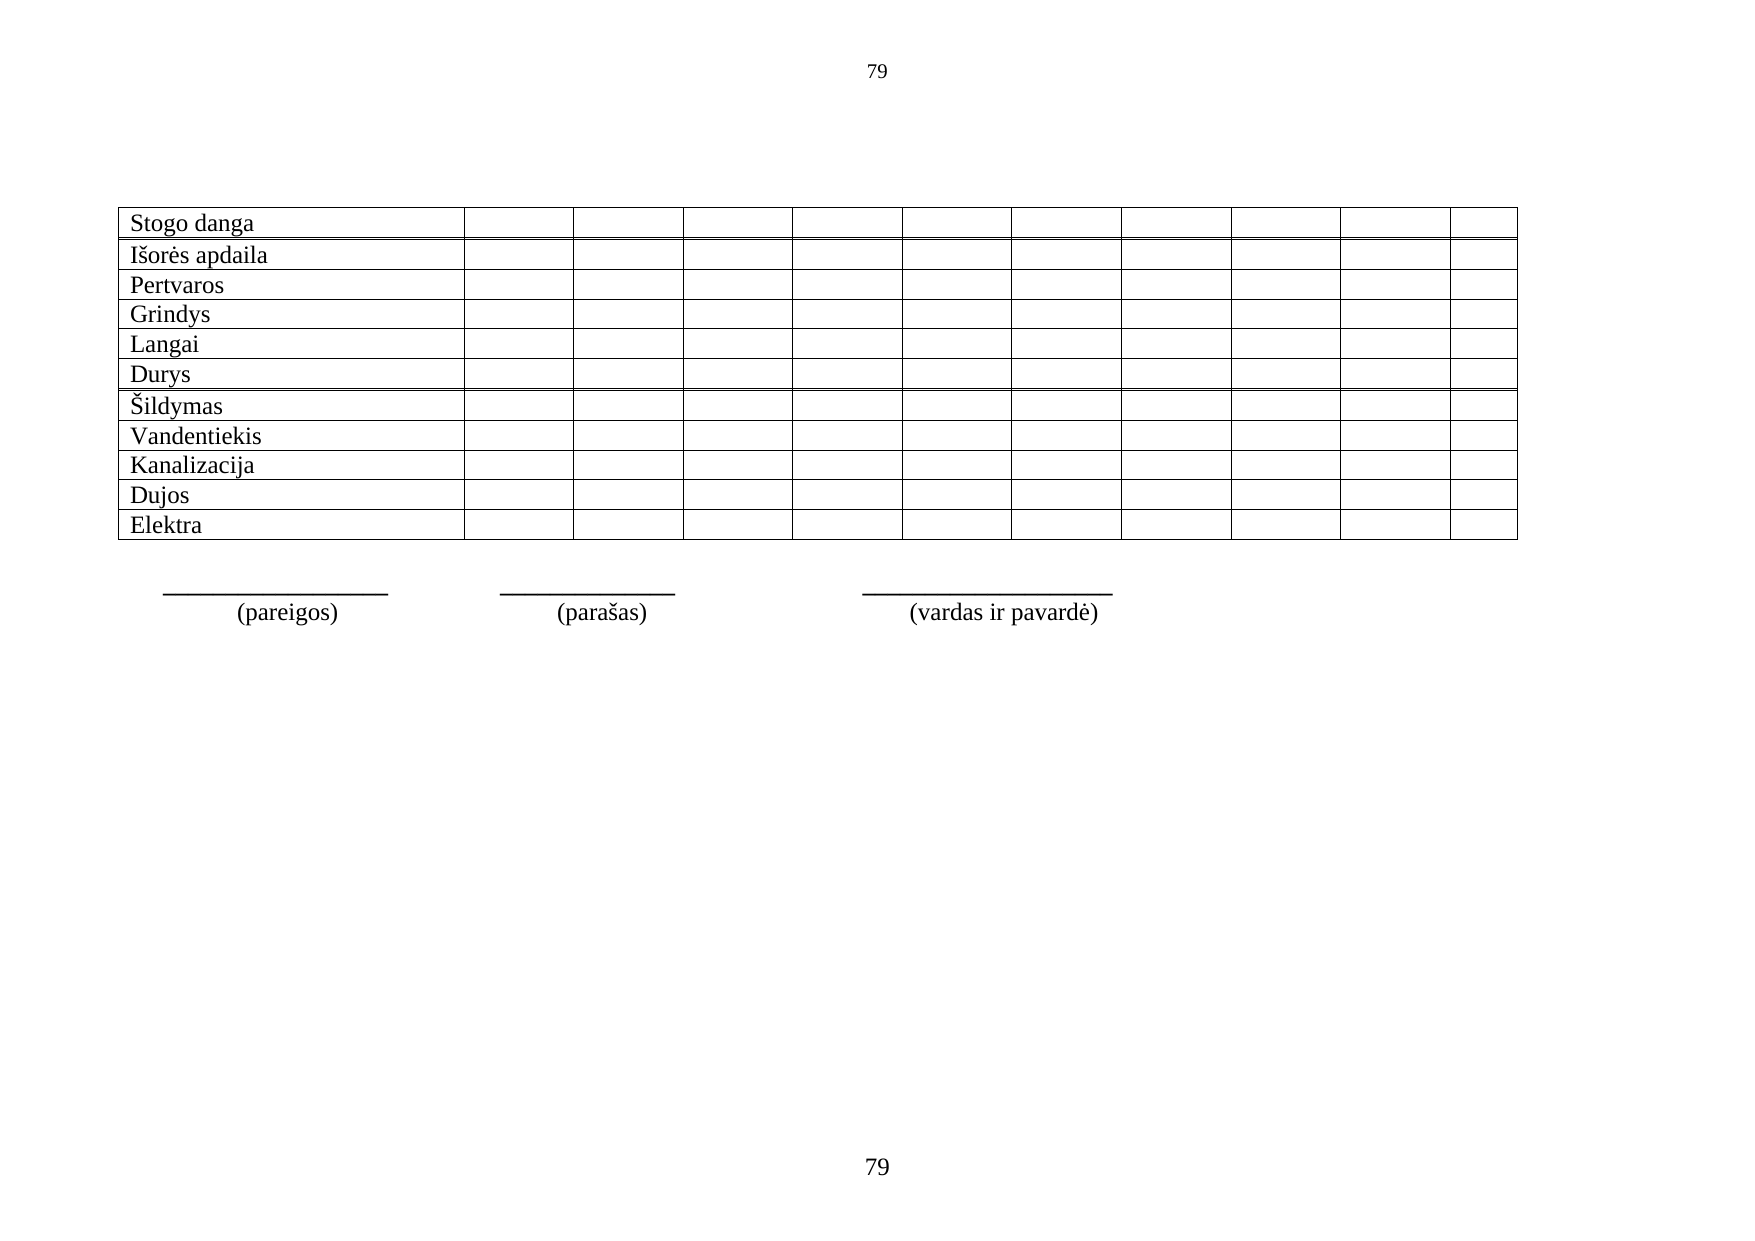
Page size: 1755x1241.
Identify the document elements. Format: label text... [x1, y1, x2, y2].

table_cell [574, 451, 683, 479]
table_cell [465, 208, 573, 237]
table_cell Stogo danga [119, 208, 464, 237]
table_cell [1122, 421, 1231, 449]
table_cell [903, 329, 1011, 358]
table_cell [903, 451, 1011, 479]
table_cell [1232, 421, 1340, 449]
table_cell [1012, 300, 1121, 328]
table_cell [1341, 300, 1450, 328]
table_cell [1451, 451, 1517, 479]
table_cell [1122, 240, 1231, 269]
table_cell [793, 451, 902, 479]
table_cell [465, 480, 573, 509]
table_cell [1232, 300, 1340, 328]
table_cell [1341, 359, 1450, 388]
table_cell [574, 240, 683, 269]
table_cell [1012, 421, 1121, 449]
table_cell Grindys [119, 300, 464, 328]
table_cell [465, 451, 573, 479]
table_cell Dujos [119, 480, 464, 509]
table_cell Pertvaros [119, 270, 464, 298]
table_cell [465, 421, 573, 449]
table_cell [1122, 480, 1231, 509]
table_cell [793, 480, 902, 509]
table_cell [684, 240, 792, 269]
table_cell [1451, 208, 1517, 237]
table_cell [574, 480, 683, 509]
table_cell [684, 208, 792, 237]
table_cell Kanalizacija [119, 451, 464, 479]
table_cell [1122, 391, 1231, 420]
table_cell [1232, 270, 1340, 298]
table_cell [684, 510, 792, 539]
table_cell [1232, 510, 1340, 539]
table_cell Langai [119, 329, 464, 358]
table_cell [1122, 300, 1231, 328]
table_cell [1232, 451, 1340, 479]
table_cell [1122, 270, 1231, 298]
table_cell [574, 359, 683, 388]
table_cell [903, 480, 1011, 509]
table_cell [574, 208, 683, 237]
table_cell [1341, 510, 1450, 539]
table_cell [684, 391, 792, 420]
table_cell [1012, 391, 1121, 420]
table_cell [1451, 270, 1517, 298]
table_cell [1122, 329, 1231, 358]
table_cell [793, 240, 902, 269]
table_cell [1012, 359, 1121, 388]
table_cell [465, 329, 573, 358]
table_cell [903, 270, 1011, 298]
table_cell [574, 329, 683, 358]
table_cell [1451, 421, 1517, 449]
table_cell [1232, 359, 1340, 388]
table_cell [465, 300, 573, 328]
table_cell Elektra [119, 510, 464, 539]
table_cell [465, 510, 573, 539]
table_cell [903, 421, 1011, 449]
table_cell [684, 270, 792, 298]
table_cell [1012, 510, 1121, 539]
table_cell [684, 359, 792, 388]
table_cell Vandentiekis [119, 421, 464, 449]
table_cell [1451, 510, 1517, 539]
table_cell [1341, 240, 1450, 269]
table_cell [684, 300, 792, 328]
table_cell [1232, 391, 1340, 420]
table_cell [1451, 240, 1517, 269]
table_cell [1232, 208, 1340, 237]
table_cell [903, 300, 1011, 328]
table_cell [1341, 451, 1450, 479]
table_cell [465, 240, 573, 269]
table_cell [1012, 329, 1121, 358]
table_cell [903, 240, 1011, 269]
table_cell [1341, 391, 1450, 420]
table_cell [793, 270, 902, 298]
table_cell [574, 421, 683, 449]
table_cell [1451, 329, 1517, 358]
table_cell [793, 391, 902, 420]
table_cell [465, 391, 573, 420]
table_cell [465, 359, 573, 388]
table_cell [1122, 451, 1231, 479]
table_cell [1012, 480, 1121, 509]
table_cell [574, 300, 683, 328]
table_cell [903, 391, 1011, 420]
table_cell [793, 300, 902, 328]
table_cell [1232, 480, 1340, 509]
table_cell [793, 421, 902, 449]
table_cell [1341, 208, 1450, 237]
table_cell [1122, 208, 1231, 237]
table_cell [684, 421, 792, 449]
table_cell [793, 329, 902, 358]
table_cell Šildymas [119, 391, 464, 420]
table_cell [793, 359, 902, 388]
table_cell [1451, 480, 1517, 509]
table_cell [574, 270, 683, 298]
table_cell [1341, 480, 1450, 509]
table_cell Išorės apdaila [119, 240, 464, 269]
table_cell [1232, 329, 1340, 358]
table_cell [684, 480, 792, 509]
table_cell [1122, 510, 1231, 539]
table_cell [1232, 240, 1340, 269]
table_cell Durys [119, 359, 464, 388]
table_cell [684, 451, 792, 479]
table_cell [1341, 270, 1450, 298]
table_cell [793, 510, 902, 539]
table_cell [903, 208, 1011, 237]
table_cell [1341, 421, 1450, 449]
table_cell [1451, 391, 1517, 420]
table_cell [574, 510, 683, 539]
table_cell [1012, 451, 1121, 479]
table_cell [1341, 329, 1450, 358]
table_cell [1451, 300, 1517, 328]
table_cell [465, 270, 573, 298]
table_cell [1122, 359, 1231, 388]
table_cell [1451, 359, 1517, 388]
table_cell [1012, 270, 1121, 298]
table_cell [903, 510, 1011, 539]
table_cell [684, 329, 792, 358]
subtitle __________________ ______________ ____________________ [118, 569, 1636, 597]
table_cell [1012, 208, 1121, 237]
table_cell [793, 208, 902, 237]
table_cell [574, 391, 683, 420]
text (pareigos) (parašas) (vardas ir pavardė) [118, 597, 1636, 626]
table_cell [903, 359, 1011, 388]
table_cell [1012, 240, 1121, 269]
